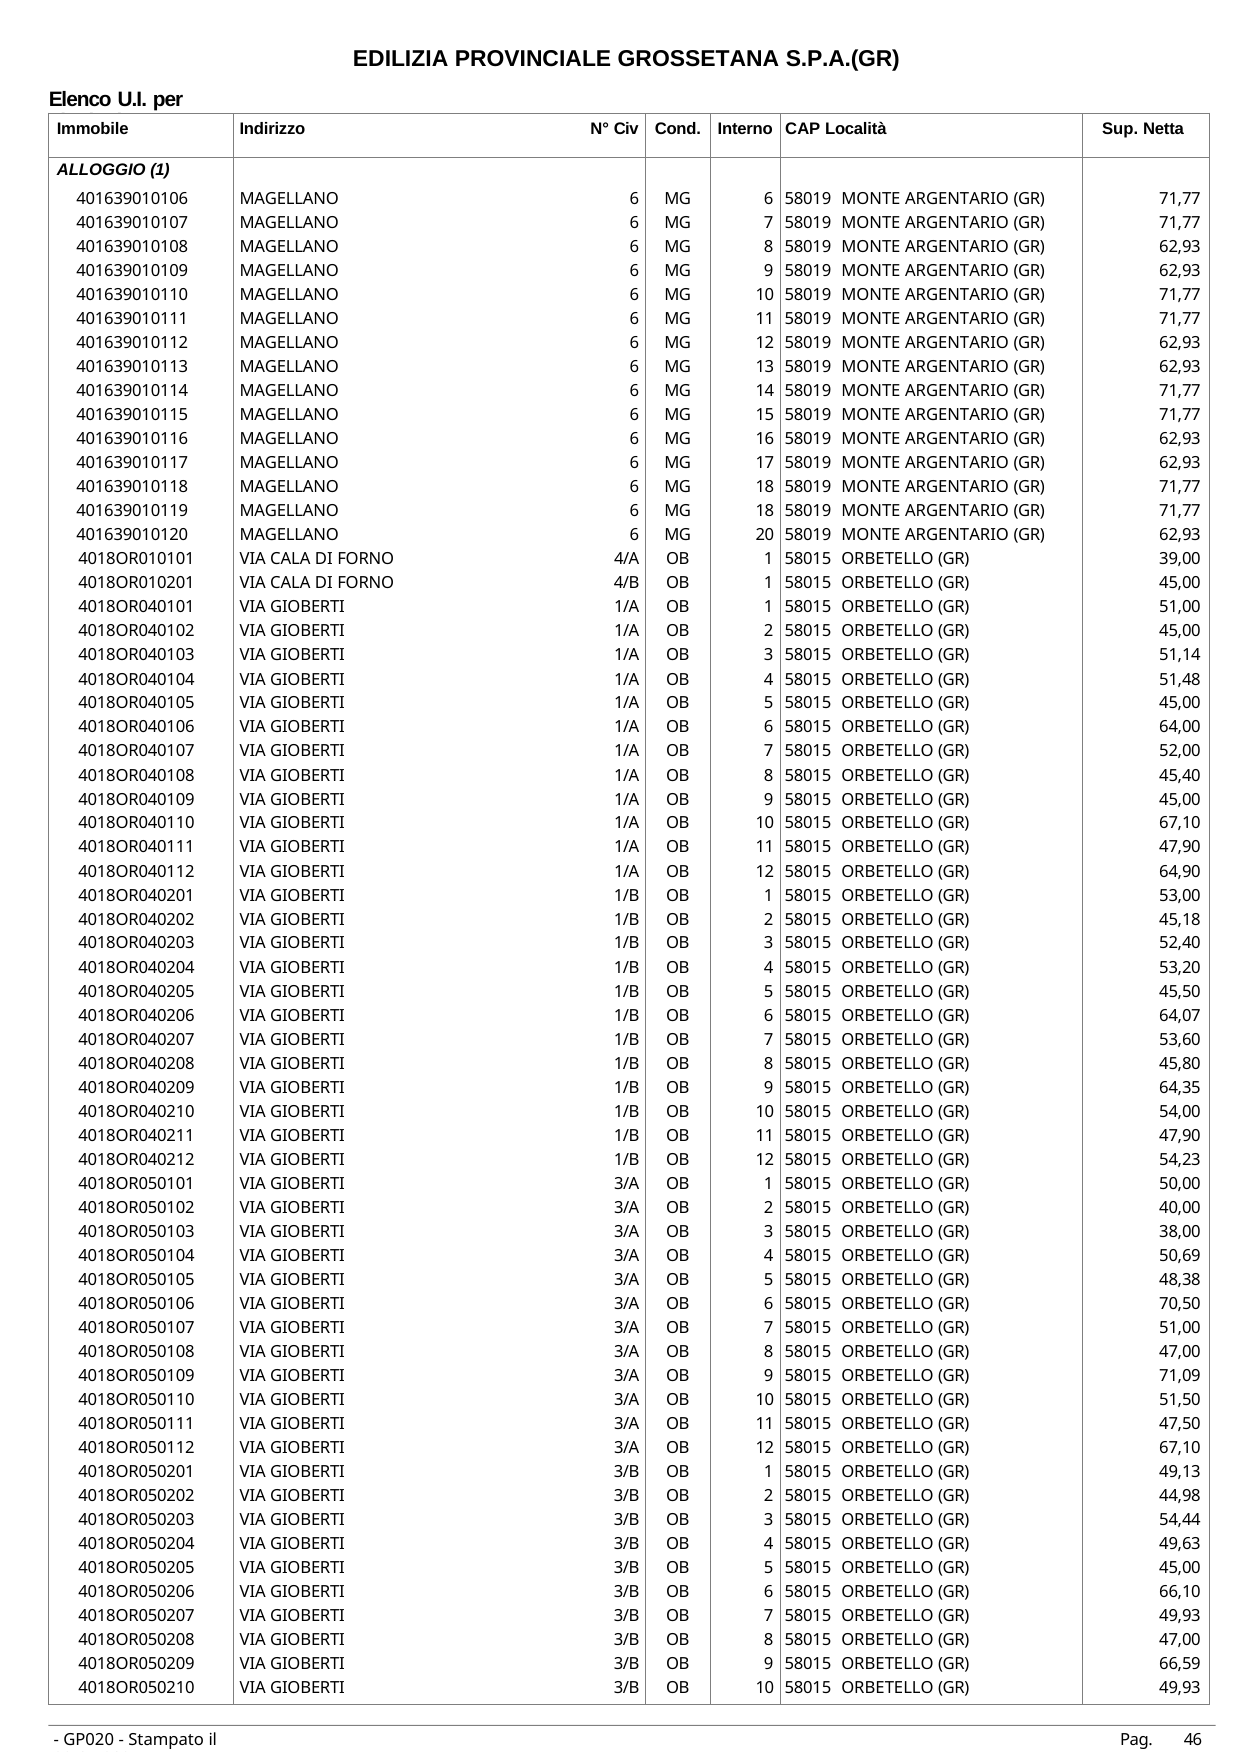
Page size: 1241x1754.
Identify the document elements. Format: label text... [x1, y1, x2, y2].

table_cell 58015 [781, 786, 836, 810]
table_cell 1 [711, 1170, 780, 1194]
table_cell 58019 [781, 522, 836, 546]
table_cell 4018OR040204 [49, 954, 233, 978]
table_cell 1 [711, 882, 780, 906]
table_cell MONTE ARGENTARIO (GR) [836, 450, 1082, 474]
table_cell MAGELLANO [234, 378, 495, 402]
table_cell 1/B [495, 978, 645, 1002]
table_cell 8 [711, 762, 780, 786]
table_cell 4018OR050201 [49, 1459, 233, 1482]
table_cell 3/A [495, 1290, 645, 1314]
table_cell 58019 [781, 330, 836, 354]
table_cell 66,59 [1083, 1651, 1209, 1674]
table_cell MONTE ARGENTARIO (GR) [836, 234, 1082, 258]
table_cell ORBETELLO (GR) [836, 1218, 1082, 1242]
table_cell 6 [495, 210, 645, 234]
table_cell 4018OR040203 [49, 930, 233, 954]
table_cell 58015 [781, 1122, 836, 1146]
table_cell MONTE ARGENTARIO (GR) [836, 522, 1082, 546]
table_cell 47,90 [1083, 1122, 1209, 1146]
table_cell MAGELLANO [234, 210, 495, 234]
table_cell 58015 [781, 1290, 836, 1314]
table_cell ORBETELLO (GR) [836, 1122, 1082, 1146]
table_cell 71,77 [1083, 282, 1209, 306]
table_cell 3/A [495, 1314, 645, 1338]
table_cell 4018OR040112 [49, 858, 233, 882]
table_cell 401639010118 [49, 474, 233, 498]
table_cell 50,00 [1083, 1170, 1209, 1194]
table_cell ORBETELLO (GR) [836, 714, 1082, 738]
table_cell [1083, 158, 1209, 184]
table_cell 58019 [781, 474, 836, 498]
table_cell 58015 [781, 1531, 836, 1554]
table_cell MONTE ARGENTARIO (GR) [836, 306, 1082, 330]
table_cell OB [646, 1146, 710, 1170]
table_cell MONTE ARGENTARIO (GR) [836, 378, 1082, 402]
table_cell 4018OR050101 [49, 1170, 233, 1194]
table_cell 58019 [781, 450, 836, 474]
table_cell MAGELLANO [234, 354, 495, 378]
table_cell 54,23 [1083, 1146, 1209, 1170]
table_cell 49,93 [1083, 1603, 1209, 1627]
table_cell 4018OR050207 [49, 1603, 233, 1627]
table_cell 58015 [781, 1243, 836, 1266]
table_cell 1 [711, 1459, 780, 1482]
table_cell 4018OR050105 [49, 1266, 233, 1290]
table_cell 40,00 [1083, 1194, 1209, 1218]
table_cell 53,20 [1083, 954, 1209, 978]
table_cell 58015 [781, 1194, 836, 1218]
table_cell 1/B [495, 1146, 645, 1170]
table_cell VIA GIOBERTI [234, 1506, 495, 1531]
table_cell ORBETELLO (GR) [836, 1579, 1082, 1602]
table_cell 3/A [495, 1170, 645, 1194]
table_cell 8 [711, 1627, 780, 1651]
table_cell 5 [711, 978, 780, 1002]
table_cell 62,93 [1083, 258, 1209, 282]
table_cell 45,00 [1083, 1555, 1209, 1578]
table_cell 12 [711, 1435, 780, 1458]
table_cell VIA GIOBERTI [234, 642, 495, 666]
table_cell VIA GIOBERTI [234, 1170, 495, 1194]
table_cell ORBETELLO (GR) [836, 690, 1082, 714]
table_cell 49,63 [1083, 1531, 1209, 1554]
table_cell VIA GIOBERTI [234, 1194, 495, 1218]
table_cell 62,93 [1083, 330, 1209, 354]
table_cell 7 [711, 1314, 780, 1338]
table_cell 7 [711, 210, 780, 234]
table_cell OB [646, 546, 710, 570]
table_cell 18 [711, 474, 780, 498]
table_cell OB [646, 1506, 710, 1531]
table_cell MG [646, 258, 710, 282]
table_cell 6 [711, 714, 780, 738]
table_cell 9 [711, 1074, 780, 1098]
table_cell 3/A [495, 1363, 645, 1386]
table_cell MONTE ARGENTARIO (GR) [836, 184, 1082, 210]
table_cell 1 [711, 570, 780, 594]
table_cell 58019 [781, 306, 836, 330]
table_cell 58015 [781, 1627, 836, 1651]
table_cell 4018OR040202 [49, 906, 233, 930]
table_cell ORBETELLO (GR) [836, 1627, 1082, 1651]
table_header Indirizzo [234, 114, 495, 157]
table_cell 6 [495, 522, 645, 546]
table_cell OB [646, 858, 710, 882]
table_cell 401639010114 [49, 378, 233, 402]
table_cell 1/A [495, 618, 645, 642]
table_cell ORBETELLO (GR) [836, 954, 1082, 978]
table_cell 3/A [495, 1386, 645, 1410]
table_cell 4018OR040106 [49, 714, 233, 738]
table_cell 401639010115 [49, 402, 233, 426]
table_cell OB [646, 690, 710, 714]
table_cell 4018OR040210 [49, 1098, 233, 1122]
table_cell 6 [711, 1579, 780, 1602]
table_cell OB [646, 1675, 710, 1704]
table_cell 58015 [781, 1675, 836, 1704]
table_cell 64,07 [1083, 1002, 1209, 1026]
table_cell OB [646, 1243, 710, 1266]
table_cell VIA GIOBERTI [234, 714, 495, 738]
table_cell 53,60 [1083, 1026, 1209, 1050]
table_cell 4018OR040205 [49, 978, 233, 1002]
table_cell VIA GIOBERTI [234, 1579, 495, 1602]
table_cell ORBETELLO (GR) [836, 1483, 1082, 1506]
table_cell 10 [711, 1675, 780, 1704]
table_cell 7 [711, 1026, 780, 1050]
table_cell 58015 [781, 1050, 836, 1074]
table_cell ORBETELLO (GR) [836, 1555, 1082, 1578]
table_cell 4018OR040108 [49, 762, 233, 786]
table_cell ORBETELLO (GR) [836, 1170, 1082, 1194]
table_cell 58015 [781, 570, 836, 594]
table_cell 11 [711, 306, 780, 330]
table_cell 4018OR040201 [49, 882, 233, 906]
table_cell MONTE ARGENTARIO (GR) [836, 498, 1082, 522]
table_cell 3/B [495, 1459, 645, 1482]
table_cell OB [646, 618, 710, 642]
table_cell 58019 [781, 184, 836, 210]
table_cell VIA GIOBERTI [234, 1146, 495, 1170]
table_cell 1/A [495, 858, 645, 882]
table_cell 12 [711, 330, 780, 354]
table_cell 3 [711, 642, 780, 666]
table_cell 67,10 [1083, 810, 1209, 834]
table_cell OB [646, 1483, 710, 1506]
table_cell 8 [711, 234, 780, 258]
table_cell ORBETELLO (GR) [836, 978, 1082, 1002]
table_cell 58015 [781, 930, 836, 954]
table_cell 4 [711, 1531, 780, 1554]
table_cell MG [646, 378, 710, 402]
table_cell VIA CALA DI FORNO [234, 546, 495, 570]
table_cell 6 [495, 378, 645, 402]
table_cell OB [646, 594, 710, 618]
table_cell 58015 [781, 762, 836, 786]
table_cell 20 [711, 522, 780, 546]
table_cell 4018OR010101 [49, 546, 233, 570]
table_cell 58015 [781, 858, 836, 882]
table_cell 58015 [781, 1579, 836, 1602]
table_cell 15 [711, 402, 780, 426]
table_cell ORBETELLO (GR) [836, 594, 1082, 618]
table_cell ORBETELLO (GR) [836, 1026, 1082, 1050]
table_cell 1/B [495, 1098, 645, 1122]
table_cell MG [646, 498, 710, 522]
table_cell 6 [711, 1290, 780, 1314]
table_cell 9 [711, 1363, 780, 1386]
table_cell 6 [711, 184, 780, 210]
table_cell 71,77 [1083, 306, 1209, 330]
table_cell OB [646, 762, 710, 786]
table_cell 58015 [781, 954, 836, 978]
table_cell 6 [495, 282, 645, 306]
table_cell MG [646, 450, 710, 474]
table_cell 4018OR050104 [49, 1243, 233, 1266]
table_cell VIA GIOBERTI [234, 906, 495, 930]
table_cell 1/B [495, 882, 645, 906]
table_cell ORBETELLO (GR) [836, 1074, 1082, 1098]
table_cell 71,77 [1083, 498, 1209, 522]
table_cell 5 [711, 1555, 780, 1578]
table_cell OB [646, 738, 710, 762]
table_cell 9 [711, 786, 780, 810]
table_cell 38,00 [1083, 1218, 1209, 1242]
table_cell 3/B [495, 1579, 645, 1602]
table_cell OB [646, 1050, 710, 1074]
table_cell 16 [711, 426, 780, 450]
table_cell 64,90 [1083, 858, 1209, 882]
table_cell 44,98 [1083, 1483, 1209, 1506]
table_cell ORBETELLO (GR) [836, 618, 1082, 642]
table_cell OB [646, 1363, 710, 1386]
table_cell 10 [711, 810, 780, 834]
table_cell 4018OR050102 [49, 1194, 233, 1218]
table_cell 58015 [781, 1026, 836, 1050]
table_cell 6 [495, 234, 645, 258]
table_cell 52,40 [1083, 930, 1209, 954]
table_cell MG [646, 306, 710, 330]
table_cell 3/B [495, 1555, 645, 1578]
table_cell OB [646, 786, 710, 810]
table_cell VIA GIOBERTI [234, 1651, 495, 1674]
table_cell 58015 [781, 618, 836, 642]
table_cell VIA GIOBERTI [234, 618, 495, 642]
table_cell 58015 [781, 906, 836, 930]
table_cell 4018OR050110 [49, 1386, 233, 1410]
table_cell 58015 [781, 1074, 836, 1098]
table_cell 4018OR040107 [49, 738, 233, 762]
table_cell 53,00 [1083, 882, 1209, 906]
table_cell ORBETELLO (GR) [836, 834, 1082, 858]
table_cell 51,50 [1083, 1386, 1209, 1410]
table_cell [234, 158, 495, 184]
table_cell 1/B [495, 1050, 645, 1074]
table_cell 49,93 [1083, 1675, 1209, 1704]
table_cell OB [646, 882, 710, 906]
table_cell 58015 [781, 738, 836, 762]
table_cell 1/A [495, 594, 645, 618]
table_cell 401639010113 [49, 354, 233, 378]
table_cell 1/B [495, 1074, 645, 1098]
table_cell 4 [711, 666, 780, 690]
table_cell 58015 [781, 1170, 836, 1194]
table_cell 45,40 [1083, 762, 1209, 786]
table_cell 5 [711, 1266, 780, 1290]
table_cell OB [646, 1098, 710, 1122]
table_cell VIA GIOBERTI [234, 786, 495, 810]
table_cell 58015 [781, 546, 836, 570]
table_cell MAGELLANO [234, 184, 495, 210]
table_cell 4018OR040104 [49, 666, 233, 690]
table_cell 10 [711, 282, 780, 306]
table_cell VIA GIOBERTI [234, 1386, 495, 1410]
table_cell 58019 [781, 426, 836, 450]
table_cell 3/A [495, 1410, 645, 1434]
table_cell 1/A [495, 642, 645, 666]
table_cell MONTE ARGENTARIO (GR) [836, 474, 1082, 498]
table_header Immobile [49, 114, 233, 157]
table_cell 3/A [495, 1266, 645, 1290]
table_cell 1/A [495, 762, 645, 786]
table_cell 1/B [495, 1002, 645, 1026]
table_cell ORBETELLO (GR) [836, 858, 1082, 882]
table_cell 45,50 [1083, 978, 1209, 1002]
table_cell MAGELLANO [234, 426, 495, 450]
table_cell MONTE ARGENTARIO (GR) [836, 330, 1082, 354]
table_cell 6 [495, 354, 645, 378]
table_cell MONTE ARGENTARIO (GR) [836, 282, 1082, 306]
table_cell 4018OR050108 [49, 1339, 233, 1362]
table_cell 3/B [495, 1531, 645, 1554]
table_cell 3/A [495, 1339, 645, 1362]
table_header Sup. Netta [1083, 114, 1209, 157]
table_cell 401639010119 [49, 498, 233, 522]
table_cell OB [646, 930, 710, 954]
table_cell OB [646, 1579, 710, 1602]
table_cell ORBETELLO (GR) [836, 810, 1082, 834]
table_cell 6 [495, 474, 645, 498]
table_cell 71,77 [1083, 474, 1209, 498]
table_cell 45,00 [1083, 570, 1209, 594]
table_cell 13 [711, 354, 780, 378]
table_cell ORBETELLO (GR) [836, 546, 1082, 570]
table_cell 49,13 [1083, 1459, 1209, 1482]
table_cell VIA GIOBERTI [234, 666, 495, 690]
table_cell ORBETELLO (GR) [836, 1194, 1082, 1218]
table_cell ORBETELLO (GR) [836, 666, 1082, 690]
table_cell 52,00 [1083, 738, 1209, 762]
table_cell 58015 [781, 1314, 836, 1338]
table_cell VIA GIOBERTI [234, 1363, 495, 1386]
table_cell MG [646, 184, 710, 210]
table_cell 58015 [781, 642, 836, 666]
table_cell 1/A [495, 786, 645, 810]
table_cell 1/A [495, 834, 645, 858]
table_cell MONTE ARGENTARIO (GR) [836, 402, 1082, 426]
table_cell 1 [711, 546, 780, 570]
table_cell 12 [711, 1146, 780, 1170]
table_cell OB [646, 666, 710, 690]
table_cell 1/A [495, 714, 645, 738]
table_cell OB [646, 1651, 710, 1674]
table_cell 401639010120 [49, 522, 233, 546]
table_cell 3 [711, 1506, 780, 1531]
table_cell MAGELLANO [234, 522, 495, 546]
table_header Interno [711, 114, 780, 157]
table_cell VIA GIOBERTI [234, 858, 495, 882]
table_cell 11 [711, 1122, 780, 1146]
table_cell 45,00 [1083, 690, 1209, 714]
table_cell MONTE ARGENTARIO (GR) [836, 258, 1082, 282]
table_cell 4018OR040211 [49, 1122, 233, 1146]
table_cell 58019 [781, 210, 836, 234]
table_cell OB [646, 978, 710, 1002]
table_cell 3/A [495, 1243, 645, 1266]
table_cell [646, 158, 710, 184]
table_cell 401639010116 [49, 426, 233, 450]
table_cell 6 [495, 330, 645, 354]
table_cell 4018OR050107 [49, 1314, 233, 1338]
table_cell MAGELLANO [234, 474, 495, 498]
table_header CAP Località [781, 114, 1082, 157]
table_header Cond. [646, 114, 710, 157]
table_cell ORBETELLO (GR) [836, 1603, 1082, 1627]
table_cell 62,93 [1083, 522, 1209, 546]
table_cell 4018OR050112 [49, 1435, 233, 1458]
table_cell ALLOGGIO (1) [49, 158, 233, 184]
table_cell 58015 [781, 1266, 836, 1290]
table_cell MAGELLANO [234, 330, 495, 354]
table_cell 51,48 [1083, 666, 1209, 690]
table_cell OB [646, 1218, 710, 1242]
table_cell 4018OR050206 [49, 1579, 233, 1602]
table_cell 4 [711, 1243, 780, 1266]
table_cell 401639010112 [49, 330, 233, 354]
table_cell 1/A [495, 810, 645, 834]
table_cell VIA GIOBERTI [234, 1290, 495, 1314]
table_cell OB [646, 1002, 710, 1026]
table_cell MONTE ARGENTARIO (GR) [836, 426, 1082, 450]
table_cell 2 [711, 1194, 780, 1218]
table_cell 9 [711, 258, 780, 282]
table_cell 2 [711, 1483, 780, 1506]
table_cell 58019 [781, 234, 836, 258]
table_cell 4018OR050204 [49, 1531, 233, 1554]
table_cell 3/B [495, 1506, 645, 1531]
table_cell MG [646, 330, 710, 354]
table_cell VIA GIOBERTI [234, 954, 495, 978]
table_cell VIA GIOBERTI [234, 1555, 495, 1578]
table_cell 58015 [781, 690, 836, 714]
table_cell OB [646, 1266, 710, 1290]
table_cell VIA GIOBERTI [234, 1266, 495, 1290]
table_cell 10 [711, 1098, 780, 1122]
table_cell 58015 [781, 1218, 836, 1242]
table_cell ORBETELLO (GR) [836, 738, 1082, 762]
table_cell 4018OR050202 [49, 1483, 233, 1506]
table_cell MAGELLANO [234, 402, 495, 426]
table_cell 58015 [781, 666, 836, 690]
table_cell 1/B [495, 954, 645, 978]
table_cell 1/A [495, 666, 645, 690]
table_cell OB [646, 1603, 710, 1627]
table_cell VIA GIOBERTI [234, 834, 495, 858]
table_cell OB [646, 1435, 710, 1458]
table_cell MG [646, 522, 710, 546]
table_cell 62,93 [1083, 354, 1209, 378]
table_cell OB [646, 1410, 710, 1434]
table_cell 4018OR050210 [49, 1675, 233, 1704]
table_cell 4018OR040208 [49, 1050, 233, 1074]
table_cell ORBETELLO (GR) [836, 1098, 1082, 1122]
table_cell OB [646, 1122, 710, 1146]
table_cell VIA GIOBERTI [234, 1339, 495, 1362]
table_cell 71,77 [1083, 402, 1209, 426]
table_cell ORBETELLO (GR) [836, 1146, 1082, 1170]
table_cell 17 [711, 450, 780, 474]
table_cell 4018OR040209 [49, 1074, 233, 1098]
table_cell OB [646, 1026, 710, 1050]
table_cell OB [646, 1314, 710, 1338]
table_cell 1/B [495, 906, 645, 930]
table_cell 401639010109 [49, 258, 233, 282]
table_cell 62,93 [1083, 450, 1209, 474]
table_cell 9 [711, 1651, 780, 1674]
table_cell 47,90 [1083, 834, 1209, 858]
table_cell 4/B [495, 570, 645, 594]
table_cell 4018OR040102 [49, 618, 233, 642]
table_cell 4018OR050208 [49, 1627, 233, 1651]
table_cell 58015 [781, 1555, 836, 1578]
table_cell MG [646, 402, 710, 426]
table_cell 4018OR040212 [49, 1146, 233, 1170]
table_cell OB [646, 1074, 710, 1098]
table_cell ORBETELLO (GR) [836, 882, 1082, 906]
table_cell MG [646, 210, 710, 234]
table_cell 47,00 [1083, 1627, 1209, 1651]
table_cell MG [646, 282, 710, 306]
table_cell VIA GIOBERTI [234, 1675, 495, 1704]
table_cell 58015 [781, 882, 836, 906]
table_cell 3/B [495, 1651, 645, 1674]
table_cell ORBETELLO (GR) [836, 1506, 1082, 1531]
table_cell 58015 [781, 810, 836, 834]
table_cell 5 [711, 690, 780, 714]
table_cell ORBETELLO (GR) [836, 1266, 1082, 1290]
table_cell 2 [711, 618, 780, 642]
table_cell 58015 [781, 1459, 836, 1482]
table_cell 3/A [495, 1435, 645, 1458]
table_cell 58015 [781, 1506, 836, 1531]
table_cell [711, 158, 780, 184]
table_cell 6 [495, 306, 645, 330]
table_cell 51,00 [1083, 1314, 1209, 1338]
table_cell 4018OR040101 [49, 594, 233, 618]
table_cell MAGELLANO [234, 258, 495, 282]
table_cell 48,38 [1083, 1266, 1209, 1290]
table_cell 401639010107 [49, 210, 233, 234]
table_cell 18 [711, 498, 780, 522]
table_cell VIA CALA DI FORNO [234, 570, 495, 594]
table_cell ORBETELLO (GR) [836, 786, 1082, 810]
table_cell VIA GIOBERTI [234, 978, 495, 1002]
table_cell VIA GIOBERTI [234, 882, 495, 906]
table_cell OB [646, 1290, 710, 1314]
table_cell 6 [495, 450, 645, 474]
table_cell 4018OR040105 [49, 690, 233, 714]
table_cell 11 [711, 1410, 780, 1434]
table_cell VIA GIOBERTI [234, 1435, 495, 1458]
table_cell MG [646, 234, 710, 258]
table_cell 14 [711, 378, 780, 402]
table_cell 4018OR040206 [49, 1002, 233, 1026]
table_cell 67,10 [1083, 1435, 1209, 1458]
table_cell 3/A [495, 1194, 645, 1218]
table_cell MAGELLANO [234, 234, 495, 258]
table_cell 12 [711, 858, 780, 882]
table_cell 51,00 [1083, 594, 1209, 618]
table_cell 58015 [781, 594, 836, 618]
table_cell ORBETELLO (GR) [836, 1002, 1082, 1026]
table_cell VIA GIOBERTI [234, 1459, 495, 1482]
table_cell 58015 [781, 1483, 836, 1506]
table_cell 4/A [495, 546, 645, 570]
table_cell 401639010106 [49, 184, 233, 210]
table_cell OB [646, 1194, 710, 1218]
table_cell VIA GIOBERTI [234, 1050, 495, 1074]
table_cell VIA GIOBERTI [234, 1627, 495, 1651]
table_cell 4018OR010201 [49, 570, 233, 594]
table_cell MONTE ARGENTARIO (GR) [836, 354, 1082, 378]
table_cell 3/A [495, 1218, 645, 1242]
table_cell ORBETELLO (GR) [836, 570, 1082, 594]
table_cell OB [646, 642, 710, 666]
table_cell 6 [495, 426, 645, 450]
table_cell 401639010110 [49, 282, 233, 306]
table_cell VIA GIOBERTI [234, 1026, 495, 1050]
table_cell MONTE ARGENTARIO (GR) [836, 210, 1082, 234]
table_cell VIA GIOBERTI [234, 1531, 495, 1554]
table_cell ORBETELLO (GR) [836, 1386, 1082, 1410]
table_cell 45,00 [1083, 618, 1209, 642]
table_cell ORBETELLO (GR) [836, 1435, 1082, 1458]
table_cell 4018OR050205 [49, 1555, 233, 1578]
table_cell 4018OR050106 [49, 1290, 233, 1314]
table_cell 58019 [781, 402, 836, 426]
table_cell OB [646, 1627, 710, 1651]
table_cell 4018OR050111 [49, 1410, 233, 1434]
table_cell VIA GIOBERTI [234, 1243, 495, 1266]
table_cell 58015 [781, 1363, 836, 1386]
table_cell 64,00 [1083, 714, 1209, 738]
table_cell 58019 [781, 498, 836, 522]
table_cell ORBETELLO (GR) [836, 1410, 1082, 1434]
table_cell 3 [711, 1218, 780, 1242]
table_cell 4018OR040110 [49, 810, 233, 834]
table_cell VIA GIOBERTI [234, 762, 495, 786]
table_cell VIA GIOBERTI [234, 690, 495, 714]
table_cell ORBETELLO (GR) [836, 1243, 1082, 1266]
table_cell 3 [711, 930, 780, 954]
table_cell ORBETELLO (GR) [836, 1459, 1082, 1482]
table_cell 58015 [781, 714, 836, 738]
table_cell VIA GIOBERTI [234, 930, 495, 954]
table_cell 4 [711, 954, 780, 978]
table_cell 1/B [495, 1122, 645, 1146]
table_cell [495, 158, 645, 184]
table_cell ORBETELLO (GR) [836, 1675, 1082, 1704]
table_cell VIA GIOBERTI [234, 1483, 495, 1506]
table_cell 45,18 [1083, 906, 1209, 930]
table_cell MG [646, 426, 710, 450]
table_cell OB [646, 1459, 710, 1482]
table_cell 50,69 [1083, 1243, 1209, 1266]
table_cell 3/B [495, 1483, 645, 1506]
table_cell 58019 [781, 378, 836, 402]
table_cell ORBETELLO (GR) [836, 642, 1082, 666]
table_cell OB [646, 1339, 710, 1362]
table_cell 58015 [781, 978, 836, 1002]
table_cell MAGELLANO [234, 498, 495, 522]
table_cell 58015 [781, 1410, 836, 1434]
table_cell ORBETELLO (GR) [836, 930, 1082, 954]
table_cell ORBETELLO (GR) [836, 1290, 1082, 1314]
table_cell 58015 [781, 1002, 836, 1026]
table_cell MG [646, 474, 710, 498]
table_cell VIA GIOBERTI [234, 594, 495, 618]
table_cell VIA GIOBERTI [234, 1098, 495, 1122]
table_cell 1/A [495, 690, 645, 714]
table_cell 4018OR050209 [49, 1651, 233, 1674]
table_cell 58015 [781, 1098, 836, 1122]
table_cell 6 [495, 498, 645, 522]
table_cell ORBETELLO (GR) [836, 1050, 1082, 1074]
table_cell 58015 [781, 1651, 836, 1674]
table_cell 66,10 [1083, 1579, 1209, 1602]
table_cell ORBETELLO (GR) [836, 906, 1082, 930]
table_cell 64,35 [1083, 1074, 1209, 1098]
table_cell 58015 [781, 834, 836, 858]
table_cell 401639010111 [49, 306, 233, 330]
table_cell 58015 [781, 1603, 836, 1627]
table_cell 71,77 [1083, 378, 1209, 402]
table_cell 4018OR050103 [49, 1218, 233, 1242]
table_cell 11 [711, 834, 780, 858]
table_cell 1 [711, 594, 780, 618]
table_cell 4018OR040103 [49, 642, 233, 666]
table_cell 51,14 [1083, 642, 1209, 666]
table_cell 8 [711, 1050, 780, 1074]
table_cell 58019 [781, 354, 836, 378]
table_cell OB [646, 954, 710, 978]
table_cell 58015 [781, 1146, 836, 1170]
table_cell 58019 [781, 258, 836, 282]
table_cell [836, 158, 1082, 184]
table_cell ORBETELLO (GR) [836, 1531, 1082, 1554]
table_cell 39,00 [1083, 546, 1209, 570]
table_cell VIA GIOBERTI [234, 1074, 495, 1098]
table_cell 1/A [495, 738, 645, 762]
table_cell MG [646, 354, 710, 378]
table_cell 71,77 [1083, 184, 1209, 210]
table_cell VIA GIOBERTI [234, 1002, 495, 1026]
table_cell 58015 [781, 1339, 836, 1362]
table_cell 401639010108 [49, 234, 233, 258]
table_cell 1/B [495, 1026, 645, 1050]
table_cell VIA GIOBERTI [234, 738, 495, 762]
table_cell 4018OR050109 [49, 1363, 233, 1386]
table_cell OB [646, 714, 710, 738]
table_cell 58019 [781, 282, 836, 306]
table_cell 58015 [781, 1386, 836, 1410]
table_cell 71,77 [1083, 210, 1209, 234]
table_cell 2 [711, 906, 780, 930]
table_cell 6 [495, 402, 645, 426]
table_cell 4018OR040207 [49, 1026, 233, 1050]
table_cell OB [646, 834, 710, 858]
table_cell 7 [711, 738, 780, 762]
table_cell 45,00 [1083, 786, 1209, 810]
table_cell VIA GIOBERTI [234, 1410, 495, 1434]
table_cell 71,09 [1083, 1363, 1209, 1386]
table_cell VIA GIOBERTI [234, 1218, 495, 1242]
table_cell 3/B [495, 1603, 645, 1627]
table_cell 1/B [495, 930, 645, 954]
table_cell 4018OR050203 [49, 1506, 233, 1531]
table_cell [781, 158, 836, 184]
table_cell ORBETELLO (GR) [836, 1651, 1082, 1674]
table_cell MAGELLANO [234, 450, 495, 474]
table_cell OB [646, 1531, 710, 1554]
table_header N° Civ [495, 114, 645, 157]
table_cell ORBETELLO (GR) [836, 1314, 1082, 1338]
table_cell OB [646, 1170, 710, 1194]
table_cell ORBETELLO (GR) [836, 1339, 1082, 1362]
table_cell 401639010117 [49, 450, 233, 474]
table_cell 6 [495, 184, 645, 210]
table_cell OB [646, 906, 710, 930]
table_cell OB [646, 570, 710, 594]
table_cell 8 [711, 1339, 780, 1362]
table_cell 47,00 [1083, 1339, 1209, 1362]
table_cell 62,93 [1083, 426, 1209, 450]
table_cell 3/B [495, 1627, 645, 1651]
table_cell 70,50 [1083, 1290, 1209, 1314]
table_cell VIA GIOBERTI [234, 810, 495, 834]
table_cell OB [646, 1386, 710, 1410]
table_cell ORBETELLO (GR) [836, 762, 1082, 786]
table_cell 54,44 [1083, 1506, 1209, 1531]
table_cell 58015 [781, 1435, 836, 1458]
table_cell MAGELLANO [234, 306, 495, 330]
table_cell OB [646, 1555, 710, 1578]
table_cell 3/B [495, 1675, 645, 1704]
table_cell 45,80 [1083, 1050, 1209, 1074]
table_cell ORBETELLO (GR) [836, 1363, 1082, 1386]
table_cell OB [646, 810, 710, 834]
table_cell 47,50 [1083, 1410, 1209, 1434]
table_cell 54,00 [1083, 1098, 1209, 1122]
table_cell 6 [711, 1002, 780, 1026]
table_cell VIA GIOBERTI [234, 1603, 495, 1627]
table_cell 7 [711, 1603, 780, 1627]
table_cell 6 [495, 258, 645, 282]
table_cell VIA GIOBERTI [234, 1314, 495, 1338]
table_cell 4018OR040111 [49, 834, 233, 858]
table_cell VIA GIOBERTI [234, 1122, 495, 1146]
table_cell 4018OR040109 [49, 786, 233, 810]
table_cell 62,93 [1083, 234, 1209, 258]
table_cell 10 [711, 1386, 780, 1410]
table_cell MAGELLANO [234, 282, 495, 306]
